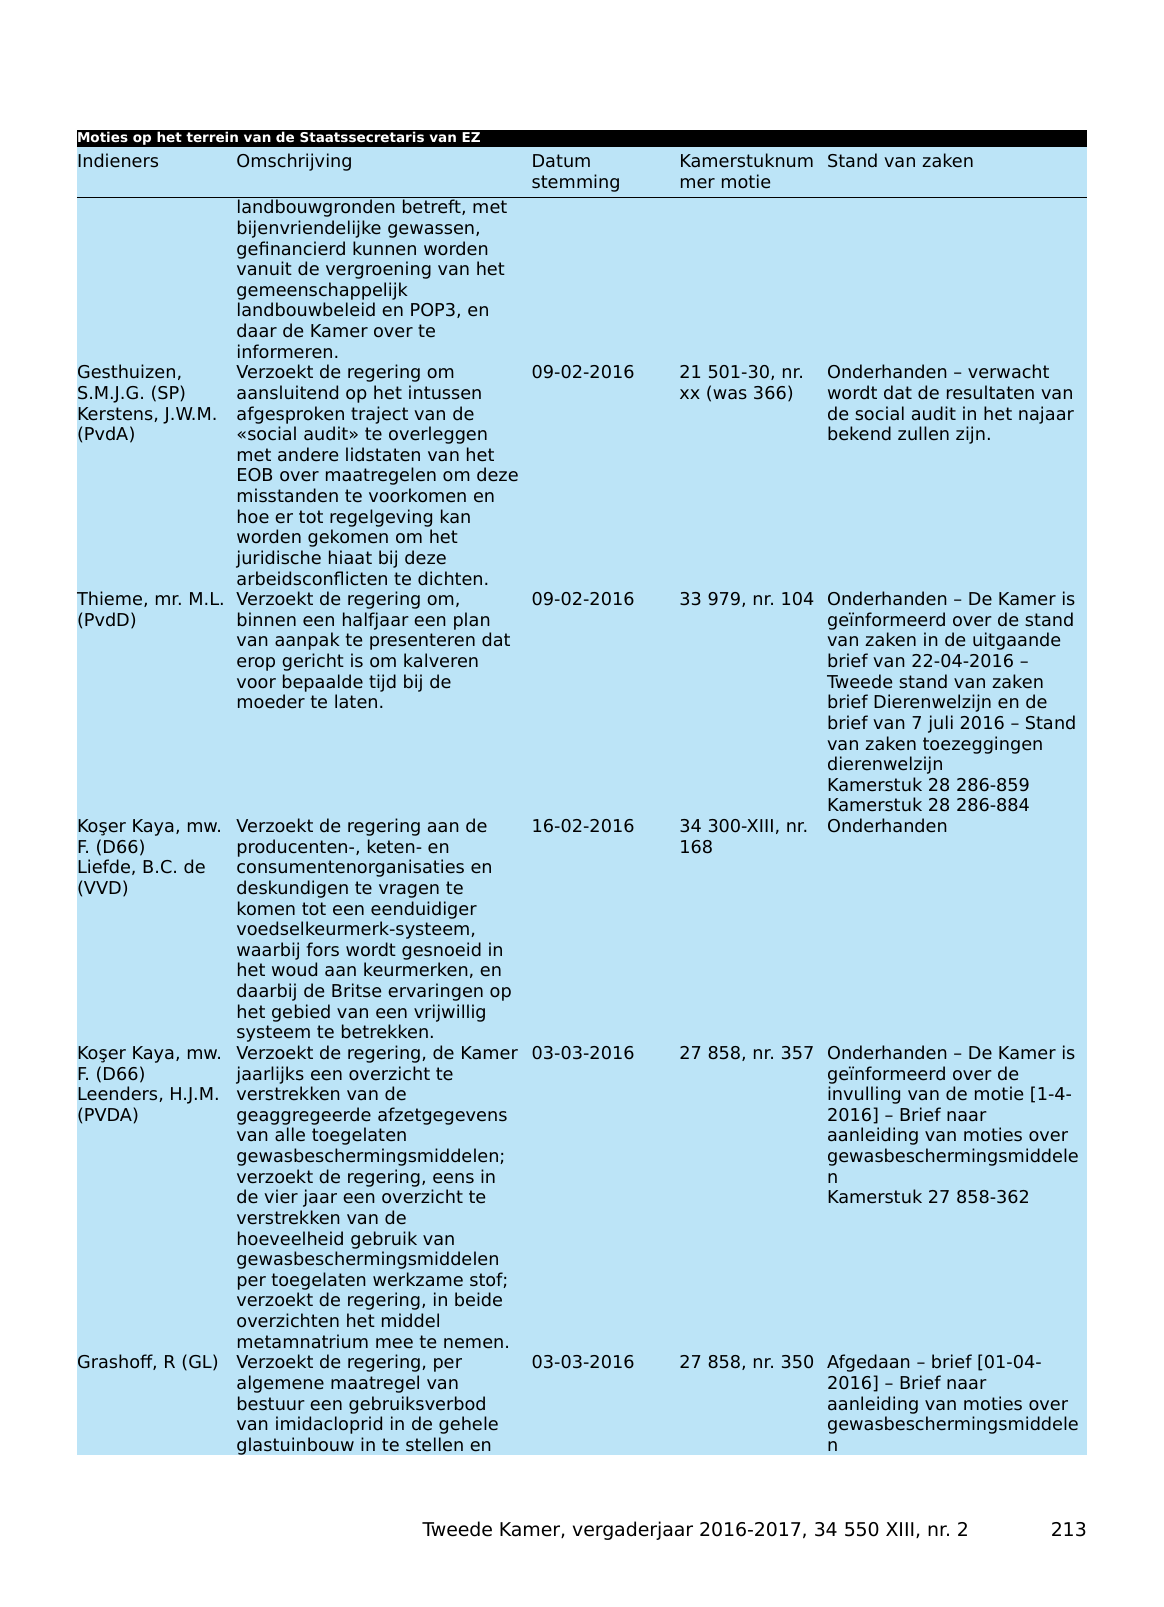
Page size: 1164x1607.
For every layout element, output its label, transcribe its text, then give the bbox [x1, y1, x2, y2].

table_cell 09-02-2016 [526, 362, 673, 589]
table_cell landbouwgronden betreft, met bijenvriendelijke gewassen, gefinancierd kunnen worden vanuit de vergroening van het gemeenschappelijk landbouwbeleid en POP3, en daar de Kamer over te informeren. [230, 198, 526, 362]
table_cell 33 979, nr. 104 [673, 589, 821, 816]
table_cell Indieners [77, 147, 230, 197]
table_cell [526, 198, 673, 362]
table_cell 27 858, nr. 350 [673, 1352, 821, 1455]
table_cell Verzoekt de regering om, binnen een halfjaar een plan van aanpak te presenteren dat erop gericht is om kalveren voor bepaalde tijd bij de moeder te laten. [230, 589, 526, 816]
table_cell 21 501-30, nr. xx (was 366) [673, 362, 821, 589]
table_cell Grashoff, R (GL) [77, 1352, 230, 1455]
table_cell 27 858, nr. 357 [673, 1043, 821, 1352]
table_cell Verzoekt de regering, de Kamer jaarlijks een overzicht te verstrekken van de geaggregeerde afzetgegevens van alle toegelaten gewasbeschermingsmiddelen; verzoekt de regering, eens in de vier jaar een overzicht te verstrekken van de hoeveelheid gebruik van gewasbeschermingsmiddelen per toegelaten werkzame stof; verzoekt de regering, in beide overzichten het middel metamnatrium mee te nemen. [230, 1043, 526, 1352]
table_cell Afgedaan – brief [01-04-2016] – Brief naar aanleiding van moties over gewasbeschermingsmiddelen [821, 1352, 1087, 1455]
table_cell Datum stemming [526, 147, 673, 197]
table_cell Onderhanden – verwacht wordt dat de resultaten van de social audit in het najaar bekend zullen zijn. [821, 362, 1087, 589]
table_cell Verzoekt de regering, per algemene maatregel van bestuur een gebruiksverbod van imidacloprid in de gehele glastuinbouw in te stellen en [230, 1352, 526, 1455]
table_cell 09-02-2016 [526, 589, 673, 816]
table_cell Gesthuizen, S.M.J.G. (SP) Kerstens, J.W.M. (PvdA) [77, 362, 230, 589]
table_cell Koşer Kaya, mw. F. (D66) Liefde, B.C. de (VVD) [77, 816, 230, 1043]
table_cell 03-03-2016 [526, 1043, 673, 1352]
table_cell Onderhanden [821, 816, 1087, 1043]
table_cell Koşer Kaya, mw. F. (D66) Leenders, H.J.M. (PVDA) [77, 1043, 230, 1352]
table_cell Verzoekt de regering om aansluitend op het intussen afgesproken traject van de «social audit» te overleggen met andere lidstaten van het EOB over maatregelen om deze misstanden te voorkomen en hoe er tot regelgeving kan worden gekomen om het juridische hiaat bij deze arbeidsconflicten te dichten. [230, 362, 526, 589]
table_cell Thieme, mr. M.L. (PvdD) [77, 589, 230, 816]
table_cell [77, 198, 230, 362]
table_cell Verzoekt de regering aan de producenten-, keten- en consumentenorganisaties en deskundigen te vragen te komen tot een eenduidiger voedselkeurmerk-systeem, waarbij fors wordt gesnoeid in het woud aan keurmerken, en daarbij de Britse ervaringen op het gebied van een vrijwillig systeem te betrekken. [230, 816, 526, 1043]
table_cell Omschrijving [230, 147, 526, 197]
table_cell Kamerstuknummer motie [673, 147, 821, 197]
table_cell Stand van zaken [821, 147, 1087, 197]
table_cell [821, 198, 1087, 362]
table_cell 03-03-2016 [526, 1352, 673, 1455]
table_cell Onderhanden – De Kamer is geïnformeerd over de stand van zaken in de uitgaande brief van 22-04-2016 – Tweede stand van zaken brief Dierenwelzijn en de brief van 7 juli 2016 – Stand van zaken toezeggingen dierenwelzijn Kamerstuk 28 286-859 Kamerstuk 28 286-884 [821, 589, 1087, 816]
table_header Moties op het terrein van de Staatssecretaris van EZ [77, 130, 1087, 146]
table_cell [673, 198, 821, 362]
table_cell Onderhanden – De Kamer is geïnformeerd over de invulling van de motie [1-4-2016] – Brief naar aanleiding van moties over gewasbeschermingsmiddelen Kamerstuk 27 858-362 [821, 1043, 1087, 1352]
table_cell 34 300-XIII, nr. 168 [673, 816, 821, 1043]
table_cell 16-02-2016 [526, 816, 673, 1043]
